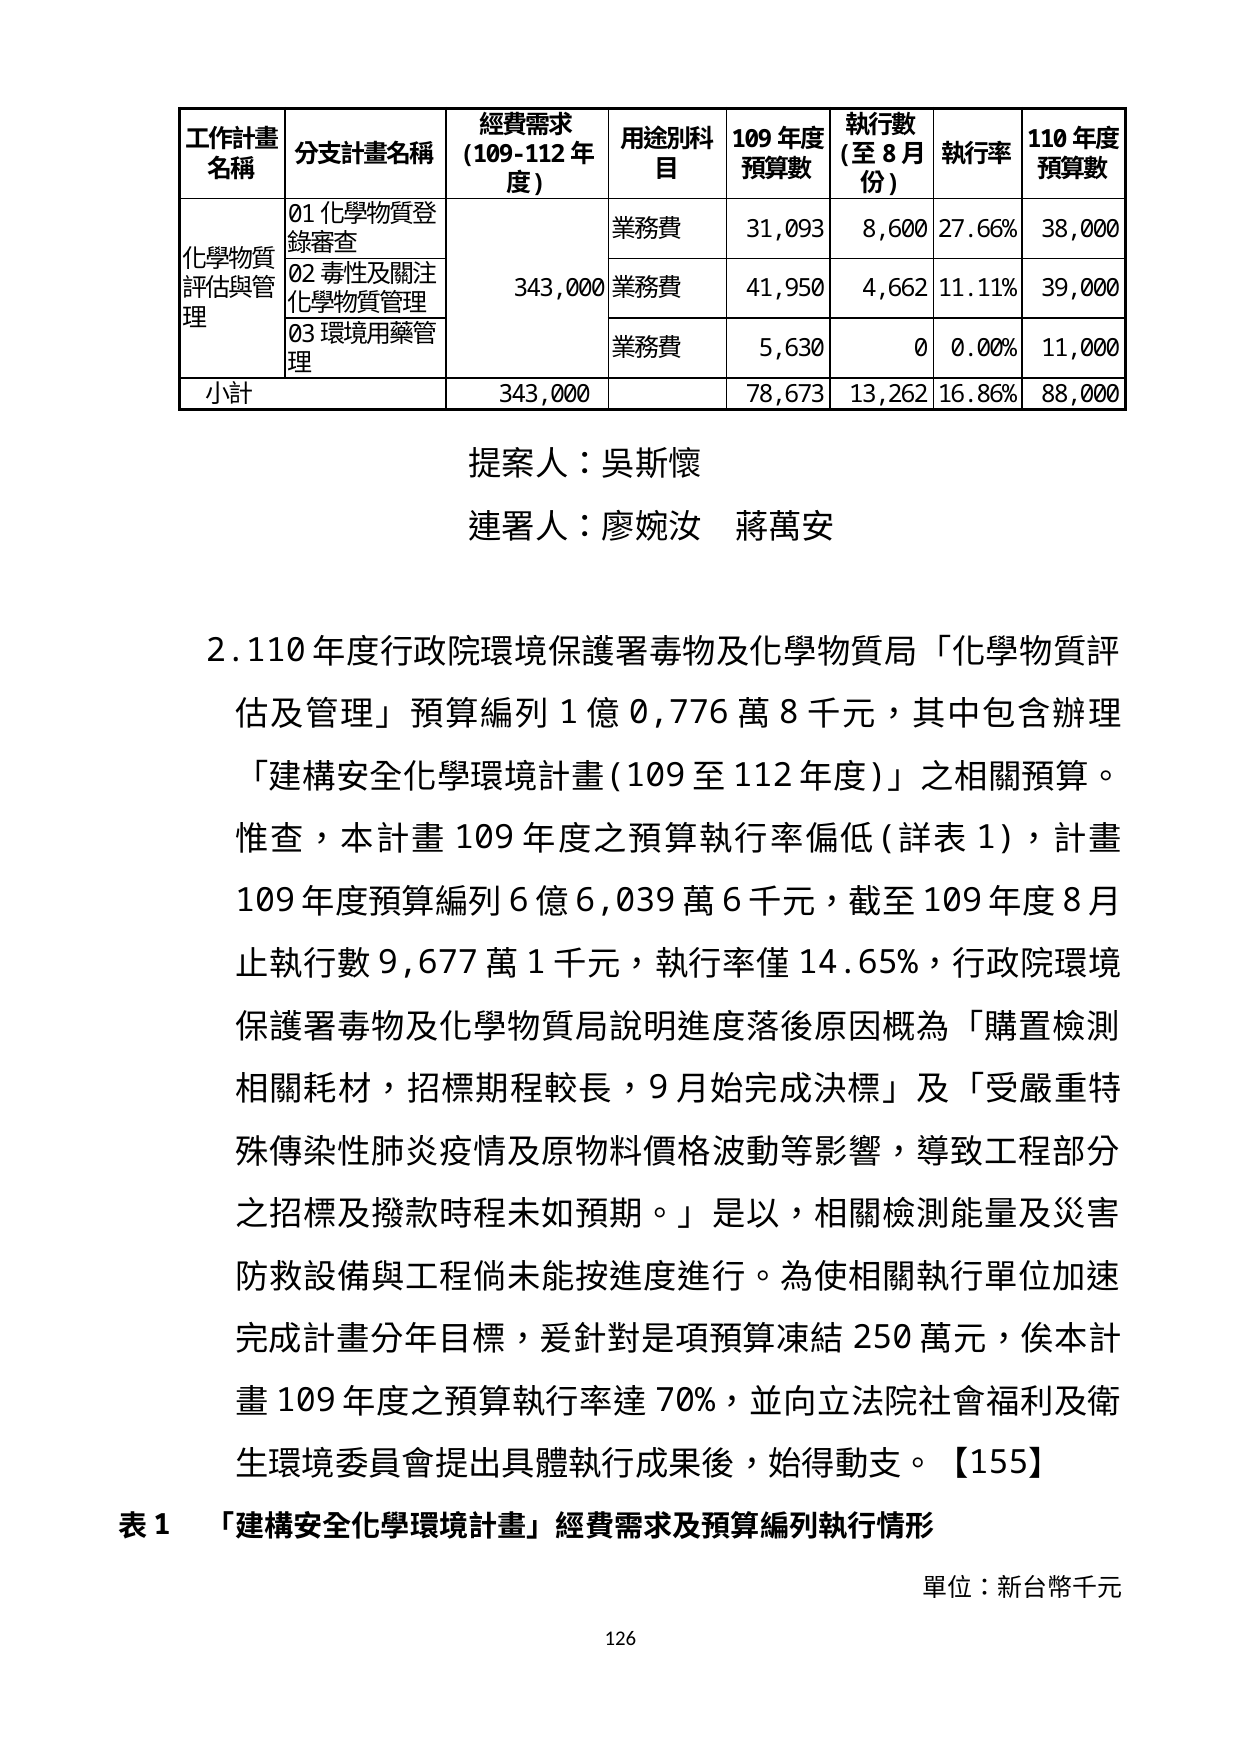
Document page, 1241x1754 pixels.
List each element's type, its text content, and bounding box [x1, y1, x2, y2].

text 提案人：吳斯懷 [468, 419, 1122, 482]
table_cell 39,000 [1023, 259, 1124, 317]
table_header 用途別科目 [609, 110, 726, 197]
table_cell 16.86% [934, 379, 1021, 408]
table_cell 8,600 [831, 199, 933, 257]
table_cell 78,673 [727, 379, 829, 408]
text 連署人：廖婉汝 蔣萬安 [468, 482, 1122, 544]
table_cell 小計 [181, 379, 445, 408]
table_cell 03環境用藥管理 [286, 319, 445, 377]
table_header 分支計畫名稱 [286, 110, 445, 197]
table_cell 343,000 [447, 199, 608, 377]
table_cell 01化學物質登錄審查 [286, 199, 445, 257]
table_header 執行率 [934, 110, 1021, 197]
table_cell 02毒性及關注化學物質管理 [286, 259, 445, 317]
table_cell 41,950 [727, 259, 829, 317]
text 單位：新台幣千元 [118, 1544, 1122, 1607]
table_header 執行數(至8月份) [831, 110, 933, 197]
table_cell [609, 379, 726, 408]
table_cell 業務費 [609, 199, 726, 257]
table_cell 化學物質評估與管理 [181, 199, 284, 377]
table_cell 343,000 [447, 379, 608, 408]
table_cell 38,000 [1023, 199, 1124, 257]
table_cell 88,000 [1023, 379, 1124, 408]
text 表1 「建構安全化學環境計畫」經費需求及預算編列執行情形 [118, 1482, 1122, 1544]
table_cell 業務費 [609, 319, 726, 377]
table_header 110年度預算數 [1023, 110, 1124, 197]
table_cell 0.00% [934, 319, 1021, 377]
table_cell 0 [831, 319, 933, 377]
table_header 109年度預算數 [727, 110, 829, 197]
table_header 工作計畫名稱 [181, 110, 284, 197]
table_cell 27.66% [934, 199, 1021, 257]
table_cell 4,662 [831, 259, 933, 317]
table_cell 31,093 [727, 199, 829, 257]
table_cell 業務費 [609, 259, 726, 317]
table_header 經費需求(109-112年度) [447, 110, 608, 197]
table_cell 11,000 [1023, 319, 1124, 377]
table_cell 11.11% [934, 259, 1021, 317]
table_cell 13,262 [831, 379, 933, 408]
table_cell 5,630 [727, 319, 829, 377]
text 2.110年度行政院環境保護署毒物及化學物質局「化學物質評估及管理」預算編列1億0,776萬8千元，其中包含辦理「建構安全化學環境計畫(109至112年度)」之相關預算。惟查，本計畫109年度之預算執行率偏低(詳表1)，計畫109年度預算編列6億6,039萬6千元，截至109年度8月止執行數9,677萬1千元，執行率僅14.65%，行政院環境保護署毒物及化學物質局說明進度落後原因概為「購置檢測相關耗材，招標期程較長，9月始完成決標」及「受嚴重特殊傳染性肺炎疫情及原物料價格波動等影響，導致工程部分之招標及撥款時程未如預期。」是以，相關檢測能量及災害防救設備與工程倘未能按進度進行。為使相關執行單位加速完成計畫分年目標，爰針對是項預算凍結250萬元，俟本計畫109年度之預算執行率達70%，並向立法院社會福利及衛生環境委員會提出具體執行成果後，始得動支。【155】 [206, 607, 1122, 1482]
